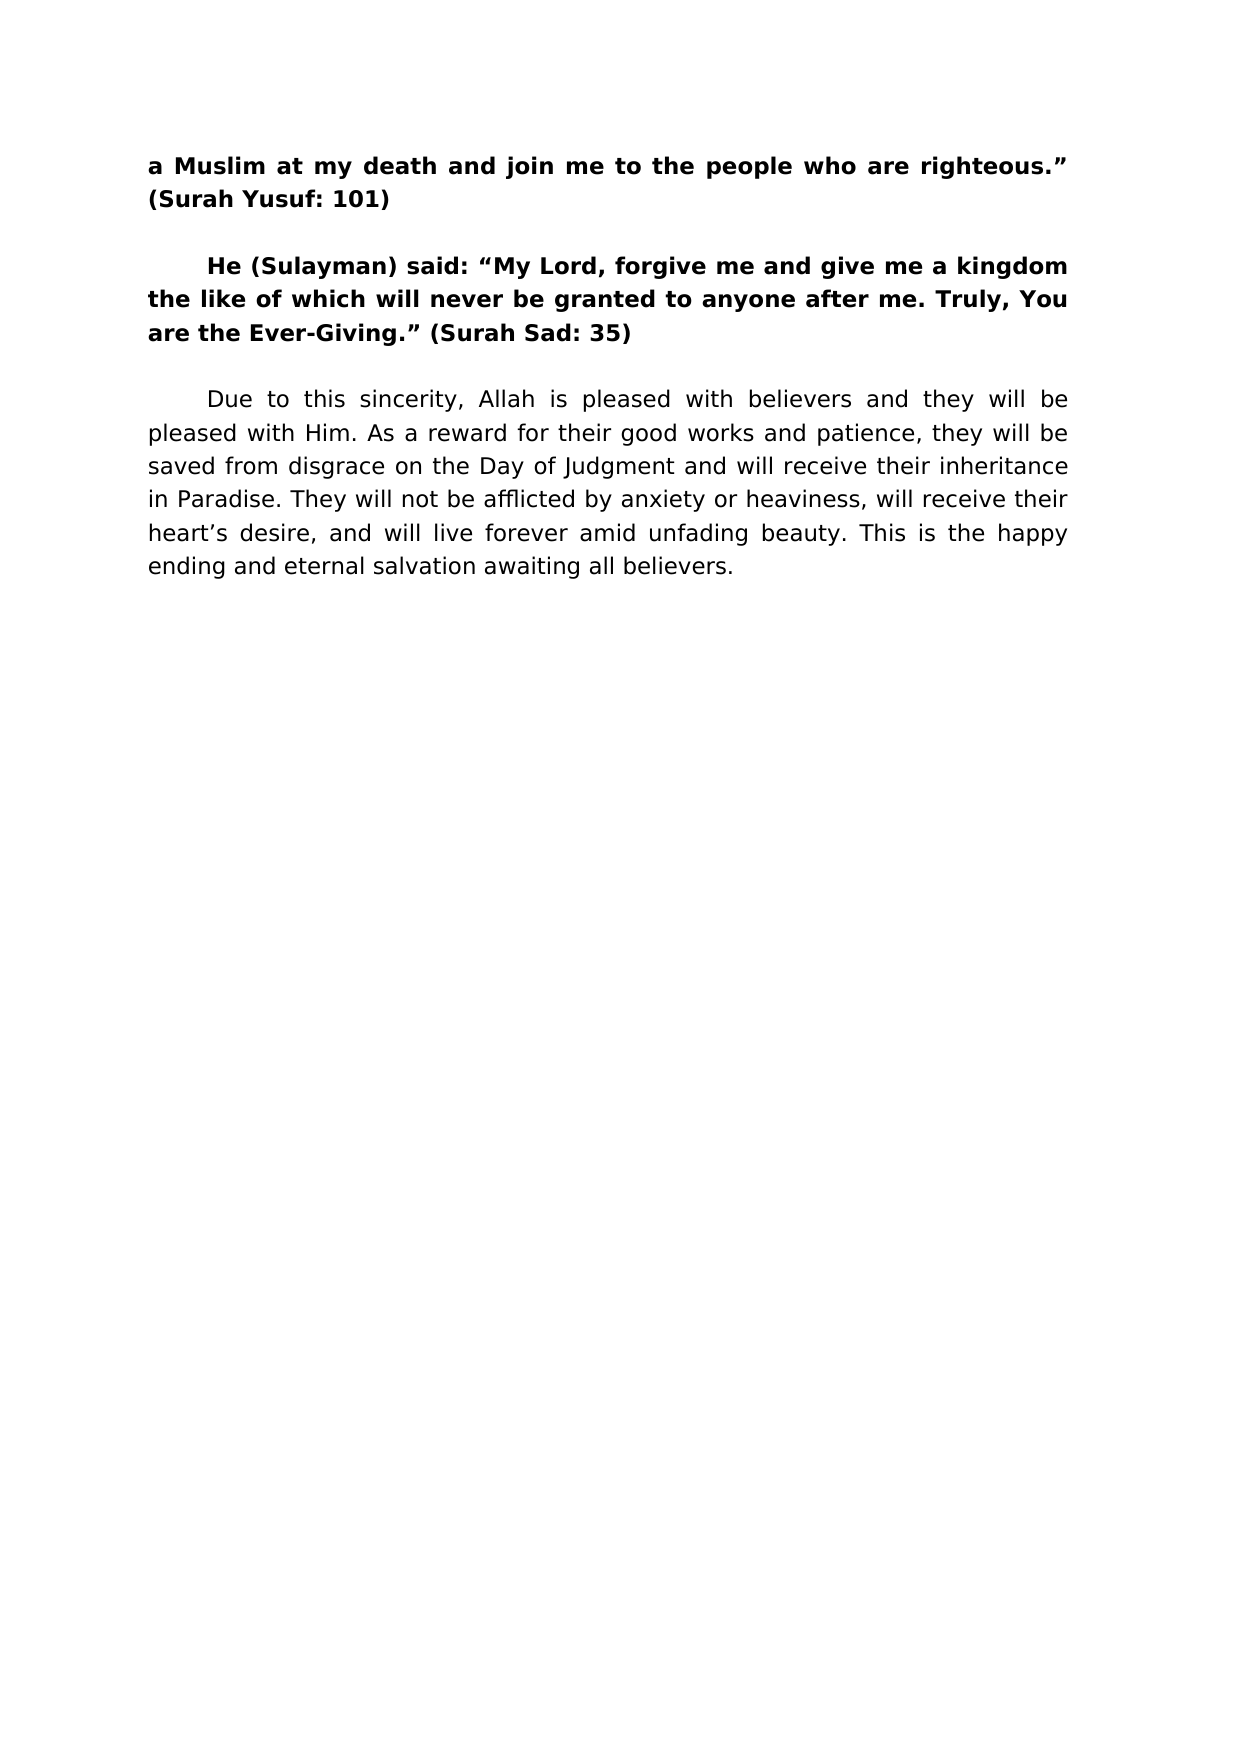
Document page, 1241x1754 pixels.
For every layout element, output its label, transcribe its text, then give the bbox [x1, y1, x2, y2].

text a Muslim at my death and join me to the people who are righteous.” (Surah Yusuf: 101) [148, 148, 1070, 214]
text Due to this sincerity, Allah is pleased with believers and they will be pleased with Him. As a reward for their good works and patience, they will be saved from disgrace on the Day of Judgment and will receive their inheritance in Paradise. They will not be afflicted by anxiety or heaviness, will receive their heart’s desire, and will live forever amid unfading beauty. This is the happy ending and eternal salvation awaiting all believers. [148, 381, 1070, 581]
text He (Sulayman) said: “My Lord, forgive me and give me a kingdom the like of which will never be granted to anyone after me. Truly, You are the Ever-Giving.” (Surah Sad: 35) [148, 248, 1070, 348]
